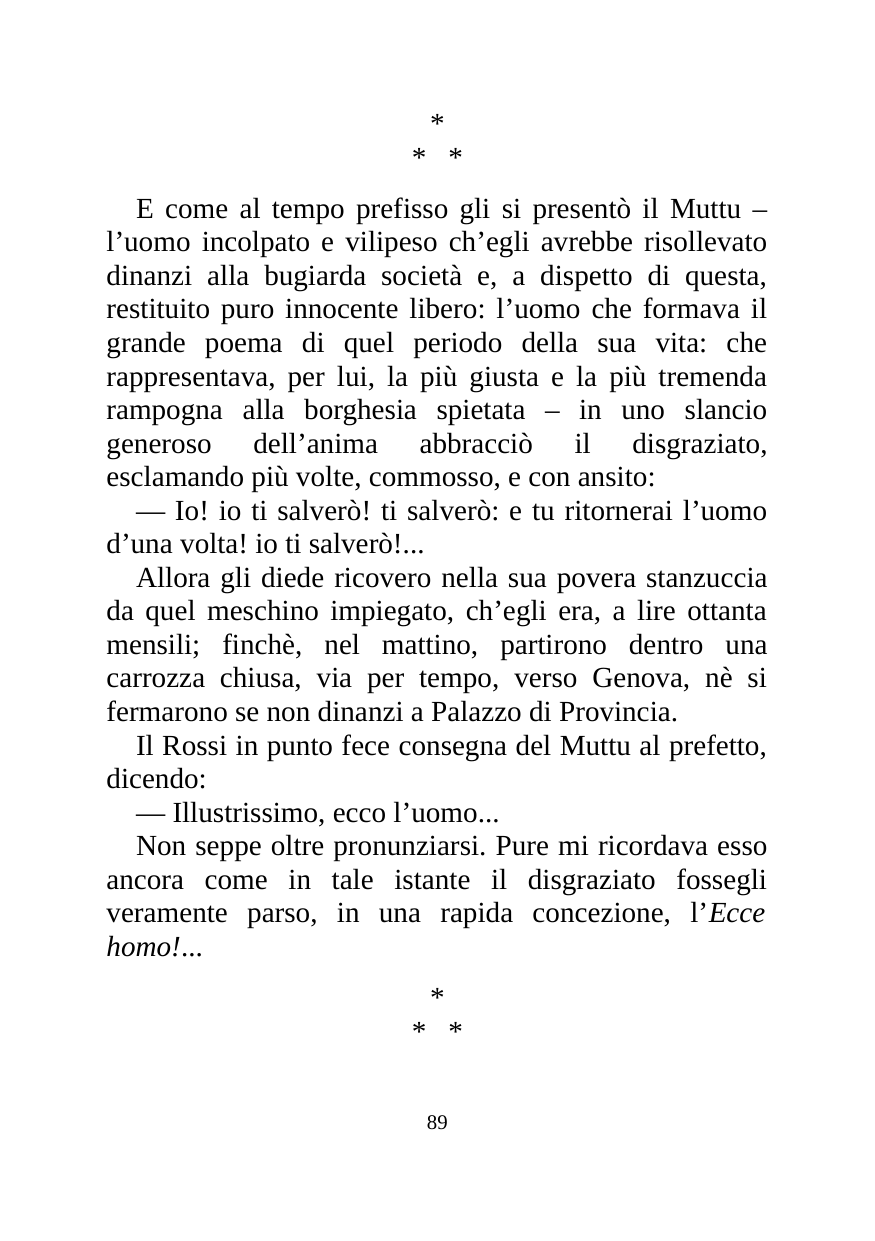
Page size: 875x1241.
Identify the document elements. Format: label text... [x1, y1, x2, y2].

text E come al tempo prefisso gli si presentò il Muttu – l’uomo incolpato e vilipeso ch’egli avrebbe risollevato dinanzi alla bugiarda società e, a dispetto di questa, restituito puro innocente libero: l’uomo che formava il grande poema di quel periodo della sua vita: che rappresentava, per lui, la più giusta e la più tremenda rampogna alla borghesia spietata – in uno slancio generoso dell’anima abbracciò il disgraziato, esclamando più volte, commosso, e con ansito: [106, 191, 768, 493]
text Allora gli diede ricovero nella sua povera stanzuccia da quel meschino impiegato, ch’egli era, a lire ottanta mensili; finchè, nel mattino, partirono dentro una carrozza chiusa, via per tempo, verso Genova, nè si fermarono se non dinanzi a Palazzo di Provincia. [106, 560, 768, 728]
text Non seppe oltre pronunziarsi. Pure mi ricordava esso ancora come in tale istante il disgraziato fossegli veramente parso, in una rapida concezione, l’Ecce homo!... [106, 828, 768, 962]
text — Io! io ti salverò! ti salverò: e tu ritornerai l’uomo d’una volta! io ti salverò!... [106, 493, 768, 560]
text — Illustrissimo, ecco l’uomo... [106, 795, 768, 828]
text Il Rossi in punto fece consegna del Muttu al prefetto, dicendo: [106, 728, 768, 795]
text * * * [106, 106, 768, 173]
text * * * [106, 980, 768, 1047]
